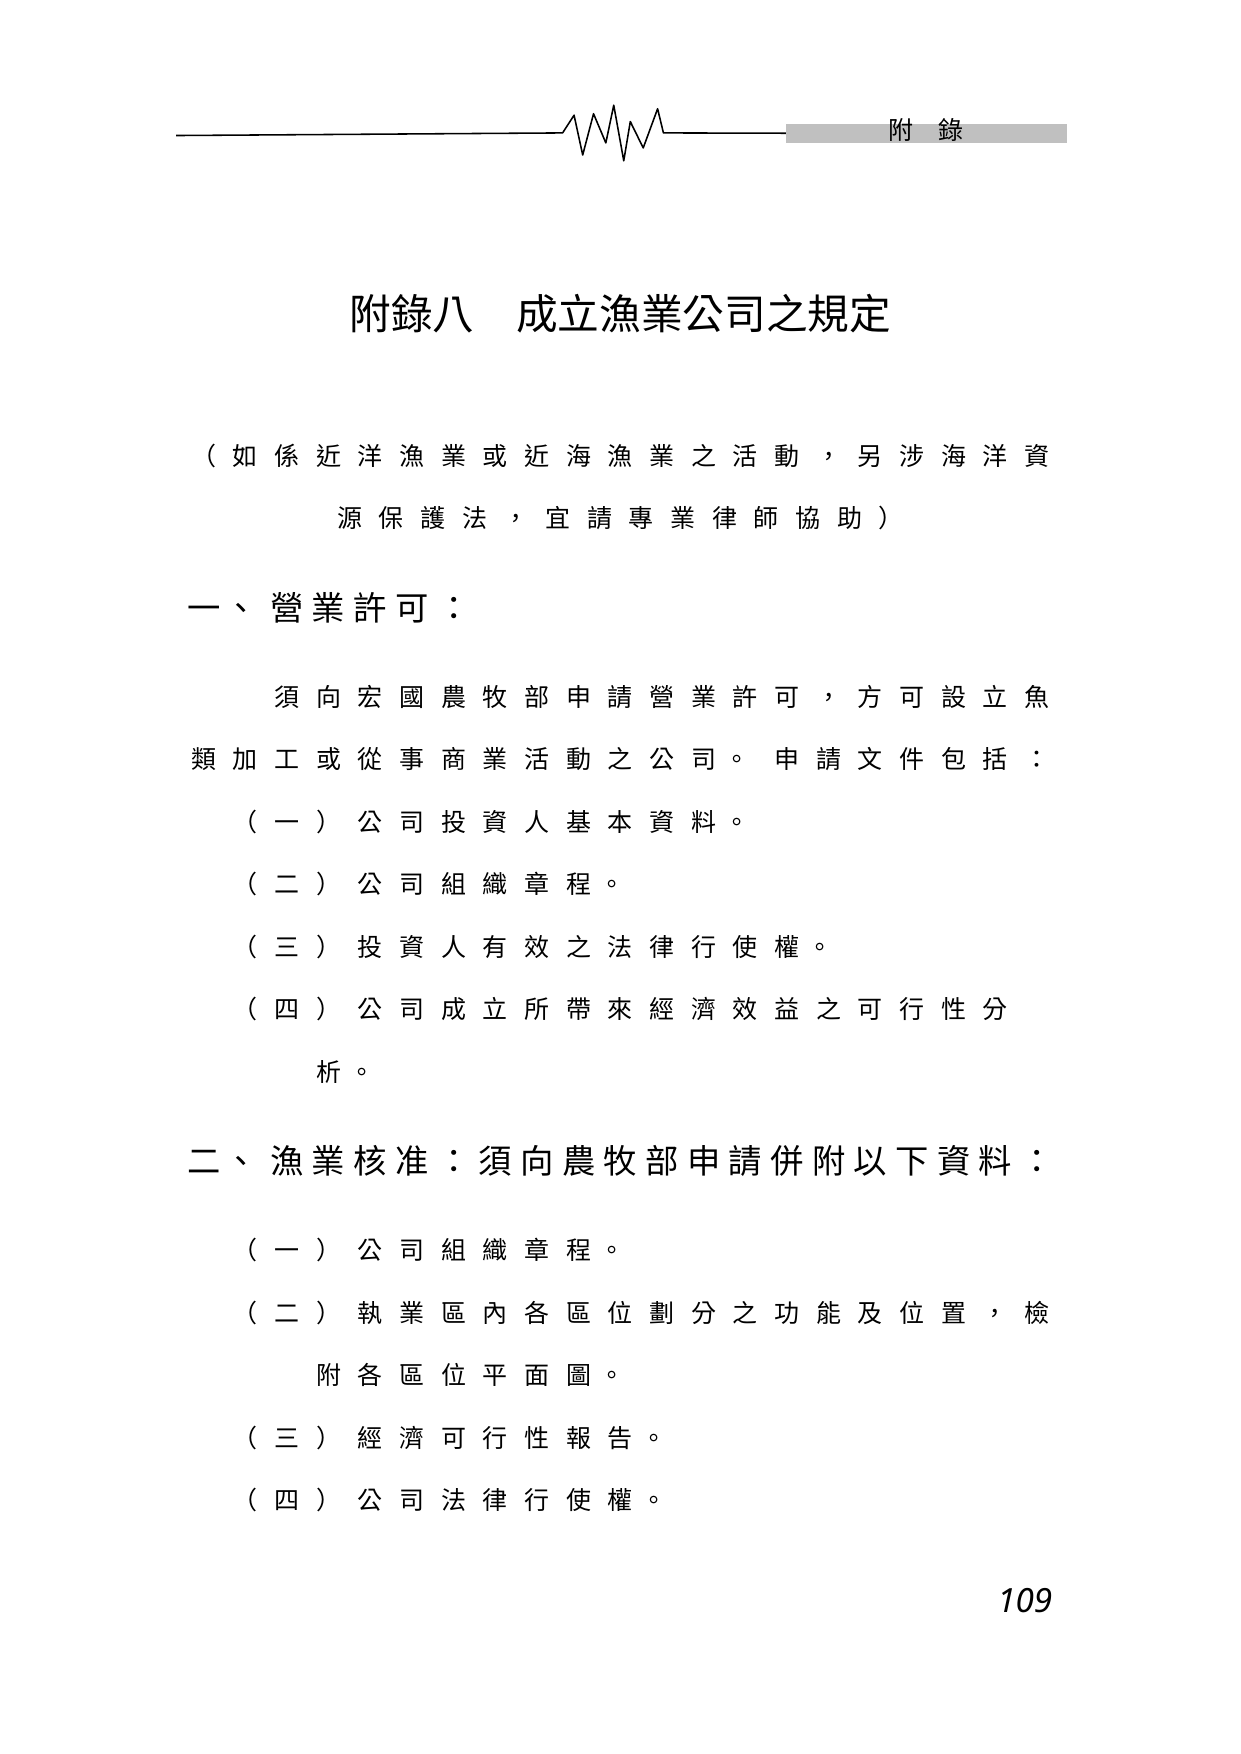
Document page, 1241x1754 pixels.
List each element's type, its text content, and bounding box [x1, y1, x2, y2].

text （一）公司投資人基本資料。 [207, 778, 1058, 841]
text （三）投資人有效之法律行使權。 [207, 903, 1058, 966]
text （四）公司法律行使權。 [207, 1457, 1058, 1519]
text 二、漁業核准：須向農牧部申請併附以下資料： [183, 1118, 1058, 1180]
text （三）經濟可行性報告。 [207, 1394, 1058, 1457]
text 須向宏國農牧部申請營業許可，方可設立魚類加工或從事商業活動之公司。申請文件包括： [183, 653, 1058, 778]
text （二）公司組織章程。 [207, 841, 1058, 903]
text （四）公司成立所帶來經濟效益之可行性分析。 [207, 966, 1058, 1091]
text （如係近洋漁業或近海漁業之活動，另涉海洋資源保護法，宜請專業律師協助） [183, 412, 1058, 537]
text 一、營業許可： [183, 564, 1058, 627]
text 附錄八 成立漁業公司之規定 [183, 270, 1058, 332]
text （一）公司組織章程。 [207, 1207, 1058, 1269]
text （二）執業區內各區位劃分之功能及位置，檢附各區位平面圖。 [207, 1269, 1058, 1394]
